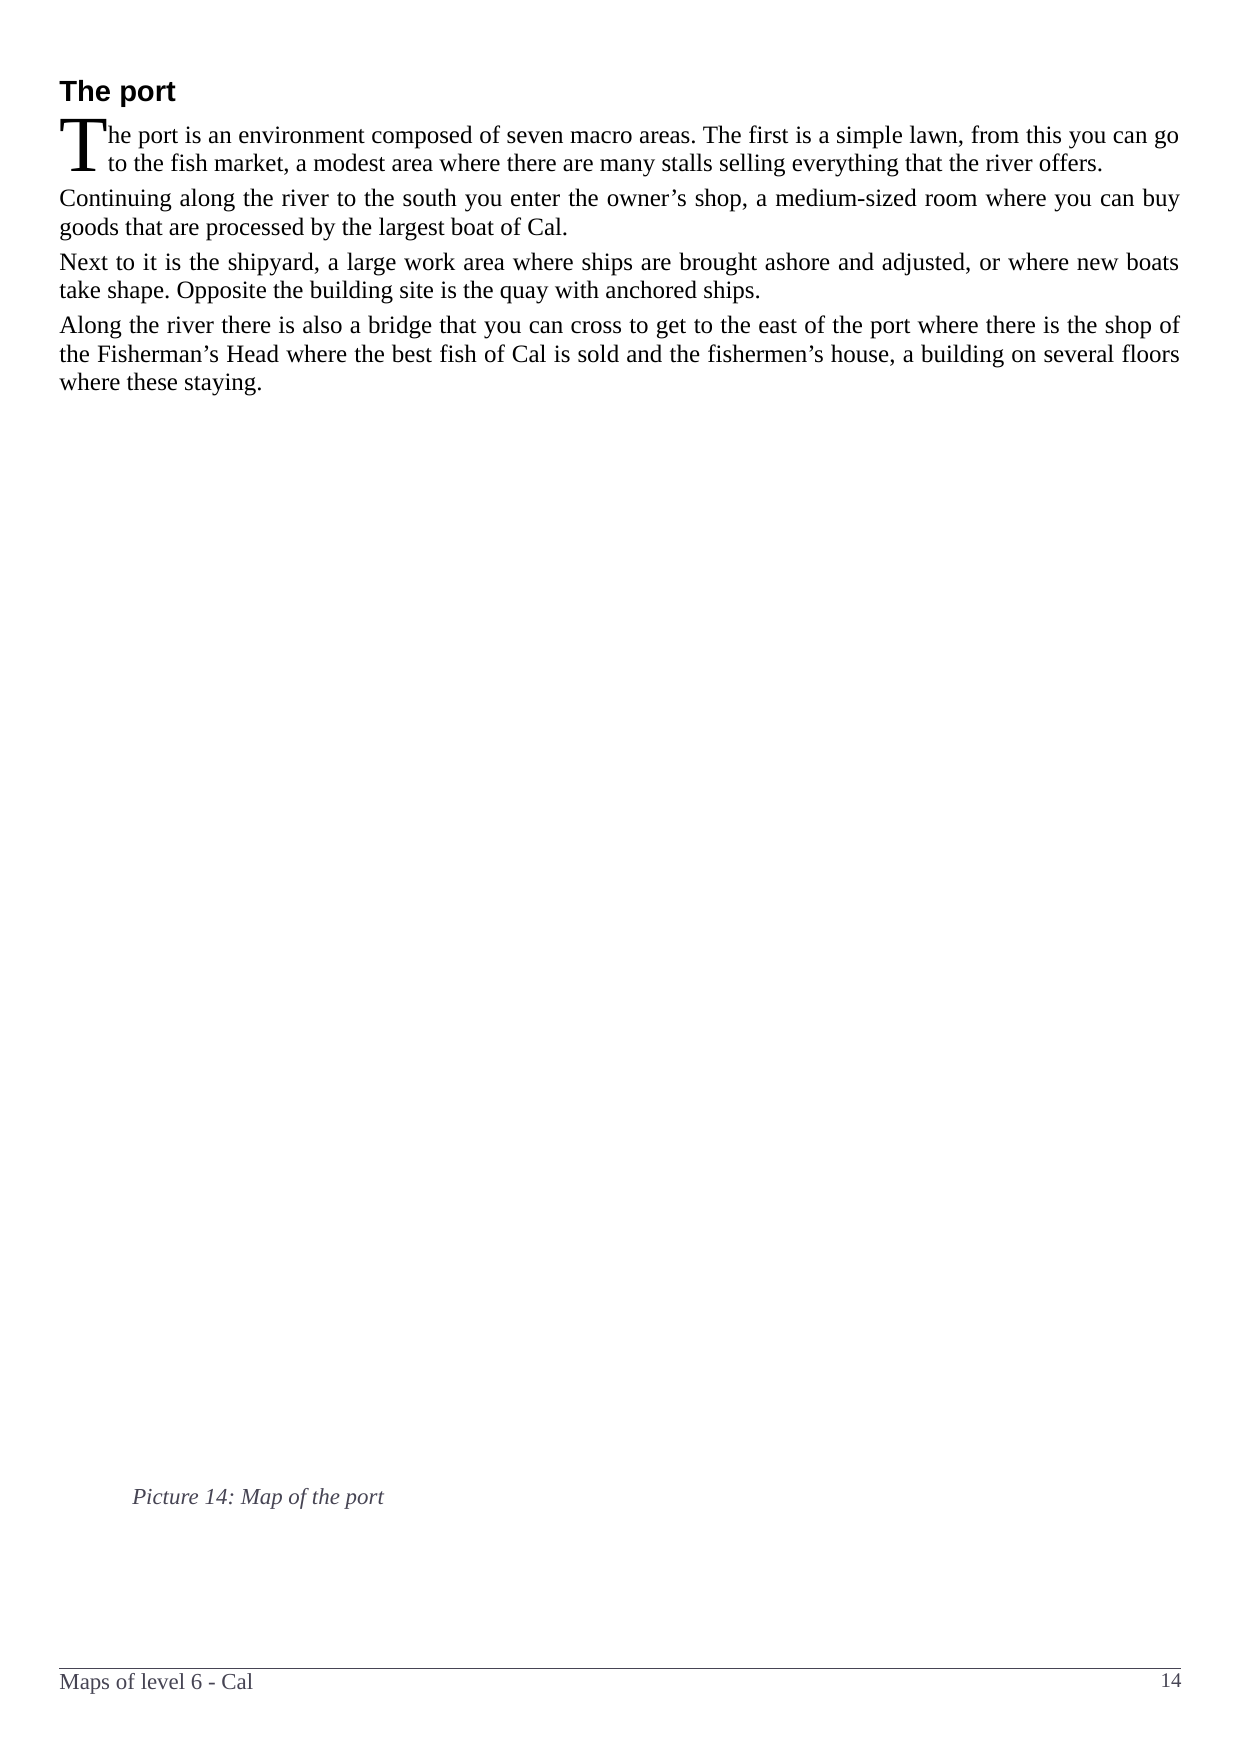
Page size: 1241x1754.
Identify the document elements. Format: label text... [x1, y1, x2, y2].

subtitle The port [59, 74, 1181, 107]
text Along the river there is also a bridge that you can cross to get to the east of the port where there is the shop of the Fisherman’s Head where the best fish of Cal is sold and the fishermen’s house, a building on several floors where these staying. [59, 310, 1181, 396]
text Next to it is the shipyard, a large work area where ships are brought ashore and adjusted, or where new boats take shape. Opposite the building site is the quay with anchored ships. [59, 247, 1181, 304]
text The port is an environment composed of seven macro areas. The first is a simple lawn, from this you can go to the fish market, a modest area where there are many stalls selling everything that the river offers. [59, 120, 1181, 177]
text Picture 14: Map of the port [132, 415, 1108, 1509]
text Continuing along the river to the south you enter the owner’s shop, a medium-sized room where you can buy goods that are processed by the largest boat of Cal. [59, 183, 1181, 241]
